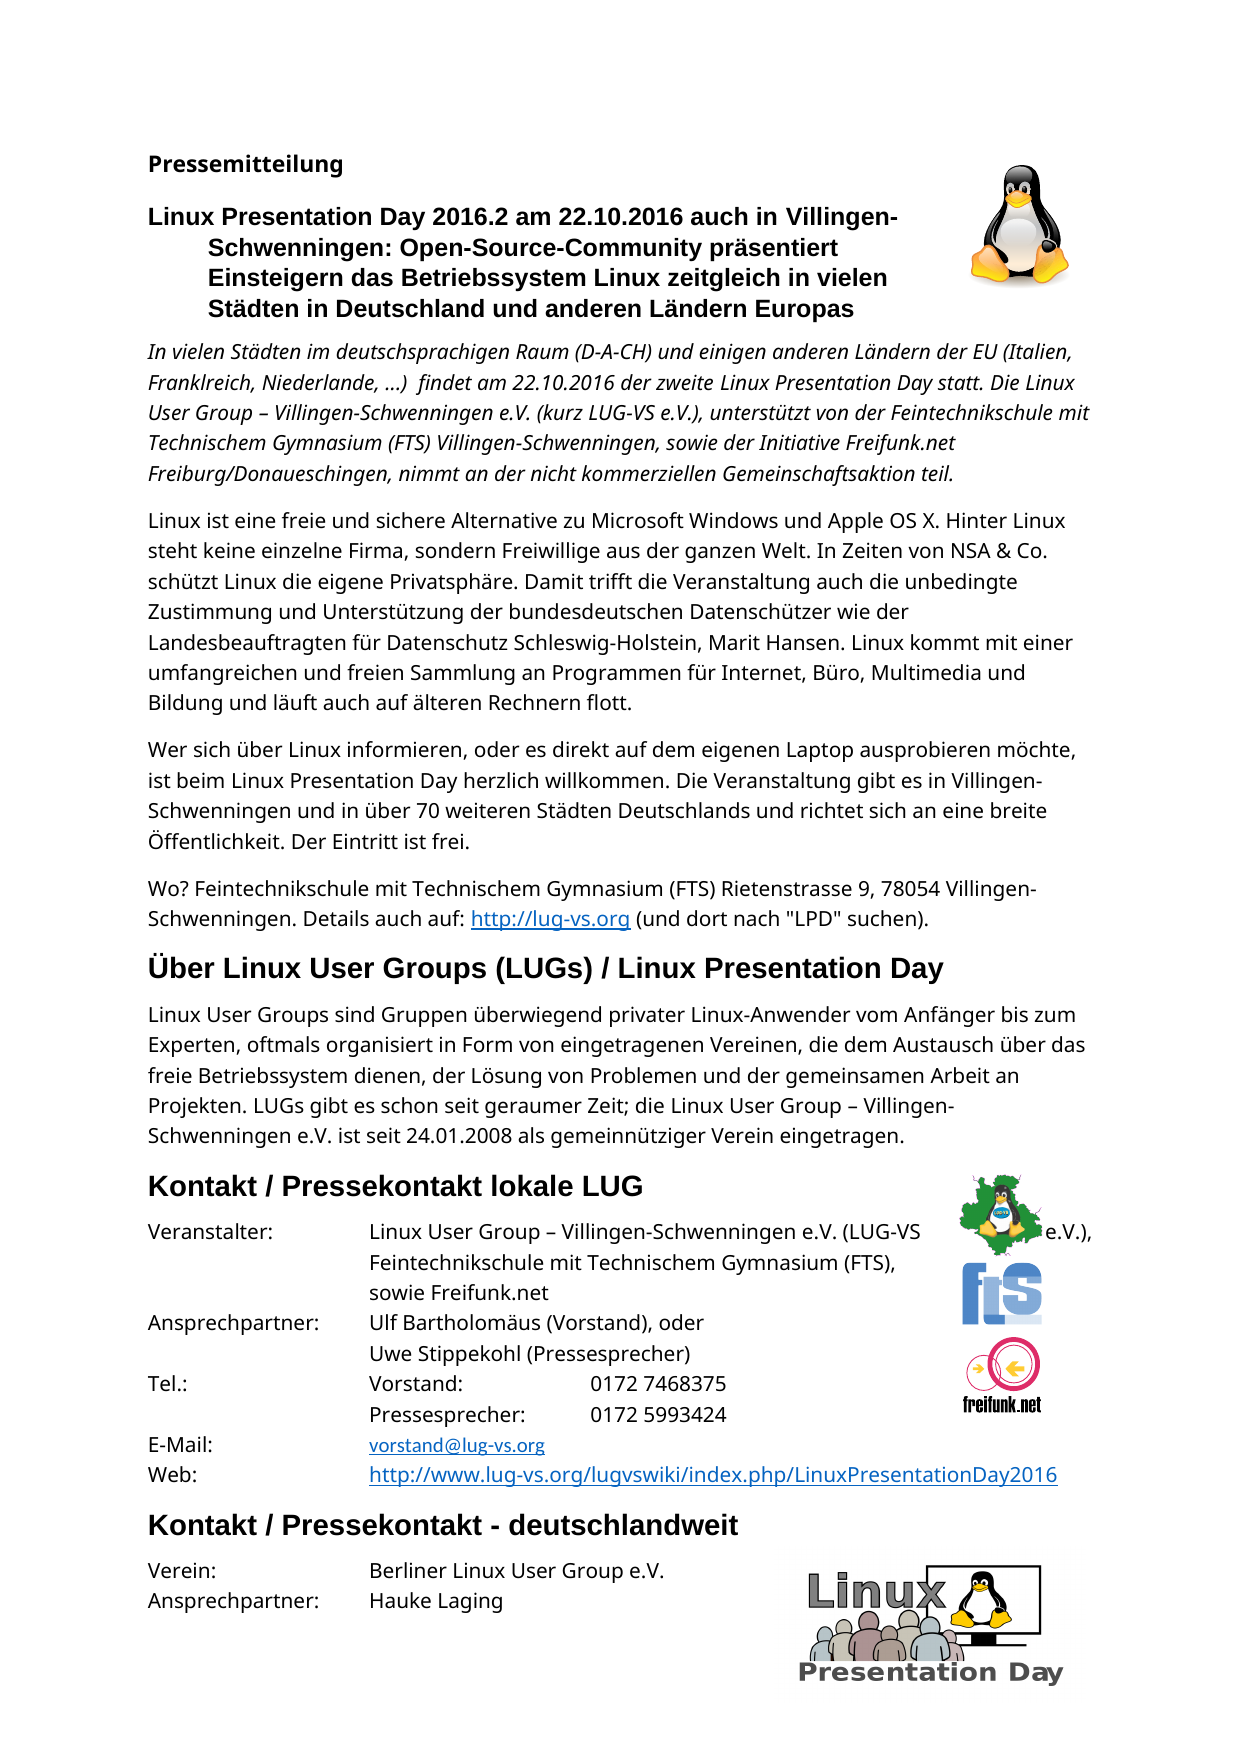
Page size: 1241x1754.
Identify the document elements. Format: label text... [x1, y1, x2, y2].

text Verein: Berliner Linux User Group e.V. Ansprechpartner: Hauke Laging [148, 1556, 773, 1615]
text Linux User Groups sind Gruppen überwiegend privater Linux-Anwender vom Anfänger bis zum Experten, oftmals organisiert in Form von eingetragenen Vereinen, die dem Austausch über das freie Betriebssystem dienen, der Lösung von Problemen und der gemeinsamen Arbeit an Projekten. LUGs gibt es schon seit geraumer Zeit; die Linux User Group – Villingen-Schwenningen e.V. ist seit 24.01.2008 als gemeinnütziger Verein eingetragen. [148, 1000, 1093, 1150]
text Linux ist eine freie und sichere Alternative zu Microsoft Windows und Apple OS X. Hinter Linux steht keine einzelne Firma, sondern Freiwillige aus der ganzen Welt. In Zeiten von NSA & Co. schützt Linux die eigene Privatsphäre. Damit trifft die Veranstaltung auch die unbedingte Zustimmung und Unterstützung der bundesdeutschen Datenschützer wie der Landesbeauftragten für Datenschutz Schleswig-Holstein, Marit Hansen. Linux kommt mit einer umfangreichen und freien Sammlung an Programmen für Internet, Büro, Multimedia und Bildung und läuft auch auf älteren Rechnern flott. [148, 506, 1093, 717]
picture [957, 1172, 1046, 1331]
text Wo? Feintechnikschule mit Technischem Gymnasium (FTS) Rietenstrasse 9, 78054 Villingen-Schwenningen. Details auch auf: http://lug-vs.org (und dort nach "LPD" suchen). [148, 874, 1093, 933]
picture [773, 1546, 1087, 1703]
subtitle Über Linux User Groups (LUGs) / Linux Presentation Day [148, 951, 1093, 985]
text Wer sich über Linux informieren, oder es direkt auf dem eigenen Laptop ausprobieren möchte, ist beim Linux Presentation Day herzlich willkommen. Die Veranstaltung gibt es in Villingen-Schwenningen und in über 70 weiteren Städten Deutschlands und richtet sich an eine breite Öffentlichkeit. Der Eintritt ist frei. [148, 736, 1093, 855]
subtitle Linux Presentation Day 2016.2 am 22.10.2016 auch in Villingen-Schwenningen: Open-Source-Community präsentiert Einsteigern das Betriebssystem Linux zeitgleich in vielen Städten in Deutschland und anderen Ländern Europas [148, 202, 1093, 323]
subtitle Kontakt / Pressekontakt lokale LUG [148, 1169, 1093, 1202]
subtitle Kontakt / Pressekontakt - deutschlandweit [148, 1508, 1093, 1541]
text Pressemitteilung [148, 148, 1093, 179]
text In vielen Städten im deutschsprachigen Raum (D-A-CH) und einigen anderen Ländern der EU (Italien, Franklreich, Niederlande, ...) findet am 22.10.2016 der zweite Linux Presentation Day statt. Die Linux User Group – Villingen-Schwenningen e.V. (kurz LUG-VS e.V.), unterstützt von der Feintechnikschule mit Technischem Gymnasium (FTS) Villingen-Schwenningen, sowie der Initiative Freifunk.net Freiburg/Donaueschingen, nimmt an der nicht kommerziellen Gemeinschaftsaktion teil. [148, 337, 1093, 487]
text Veranstalter: Linux User Group – Villingen-Schwenningen e.V. (LUG-VS e.V.), Feintechnikschule mit Technischem Gymnasium (FTS), sowie Freifunk.net Ansprechpartner: Ulf Bartholomäus (Vorstand), oder Uwe Stippekohl (Pressesprecher) Tel.: Vorstand: 0172 7468375 Pressesprecher: 0172 5993424 E-Mail: vorstand@lug-vs.org Web: http://www.lug-vs.org/lugvswiki/index.php/LinuxPresentationDay2016 [148, 1331, 1093, 1489]
